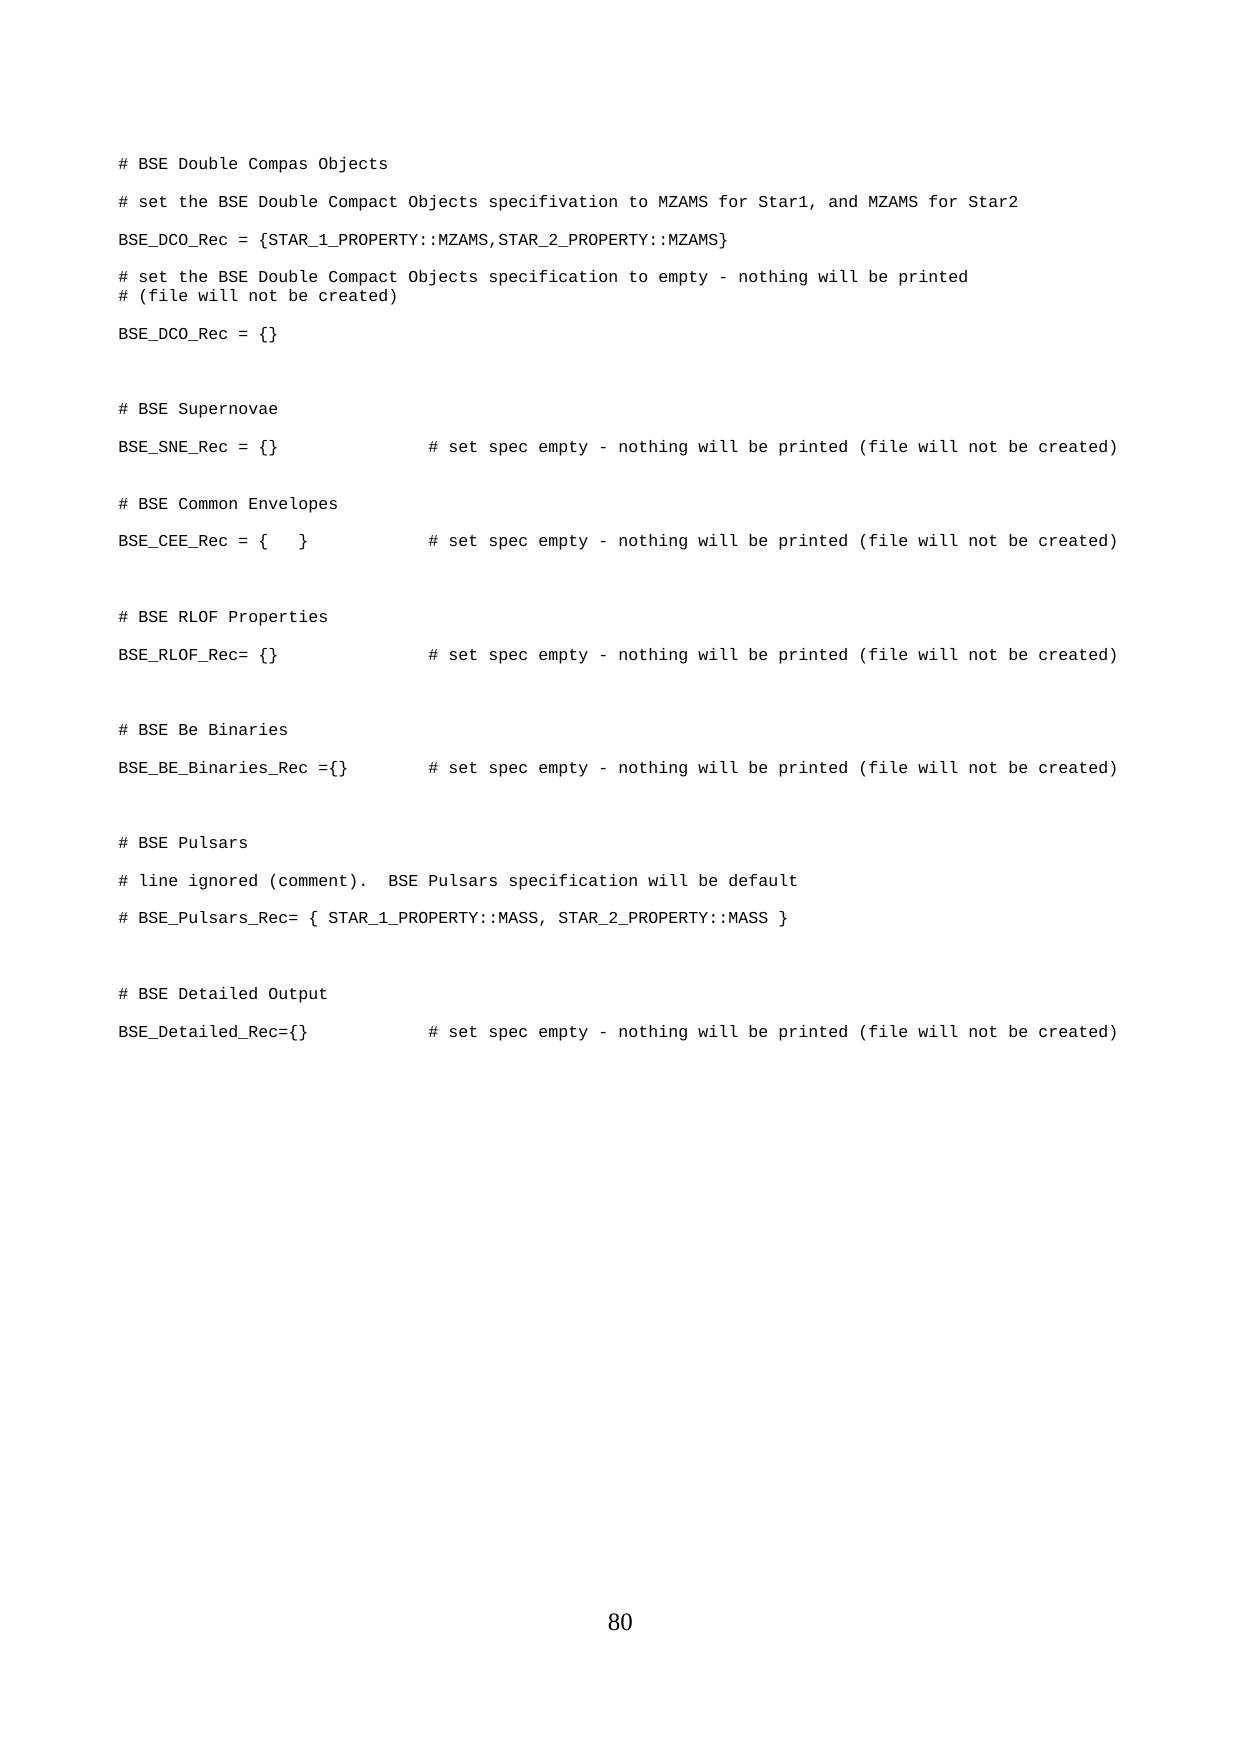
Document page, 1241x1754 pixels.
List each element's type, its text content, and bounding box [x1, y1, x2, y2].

text BSE_RLOF_Rec= {} # set spec empty - nothing will be printed (file will not be created) [118, 646, 1122, 665]
text # BSE Supernovae [118, 401, 1122, 420]
text # BSE Double Compas Objects [118, 156, 1122, 175]
text # set the BSE Double Compact Objects specifivation to MZAMS for Star1, and MZAMS for Star2 [118, 193, 1122, 212]
text # BSE Detailed Output [118, 985, 1122, 1004]
text # set the BSE Double Compact Objects specification to empty - nothing will be printed [118, 269, 1122, 288]
text # BSE Common Envelopes [118, 495, 1122, 514]
text # (file will not be created) [118, 288, 1122, 307]
text # BSE Be Binaries [118, 721, 1122, 740]
text BSE_SNE_Rec = {} # set spec empty - nothing will be printed (file will not be created) [118, 439, 1122, 457]
text BSE_DCO_Rec = {STAR_1_PROPERTY::MZAMS,STAR_2_PROPERTY::MZAMS} [118, 231, 1122, 250]
text # BSE Pulsars [118, 834, 1122, 853]
text # BSE_Pulsars_Rec= { STAR_1_PROPERTY::MASS, STAR_2_PROPERTY::MASS } [118, 910, 1122, 929]
text BSE_DCO_Rec = {} [118, 326, 1122, 344]
text BSE_CEE_Rec = { } # set spec empty - nothing will be printed (file will not be created) [118, 533, 1122, 552]
text BSE_Detailed_Rec={} # set spec empty - nothing will be printed (file will not be created) [118, 1023, 1122, 1042]
text # BSE RLOF Properties [118, 608, 1122, 627]
text BSE_BE_Binaries_Rec ={} # set spec empty - nothing will be printed (file will not be created) [118, 759, 1122, 778]
text # line ignored (comment). BSE Pulsars specification will be default [118, 872, 1122, 891]
